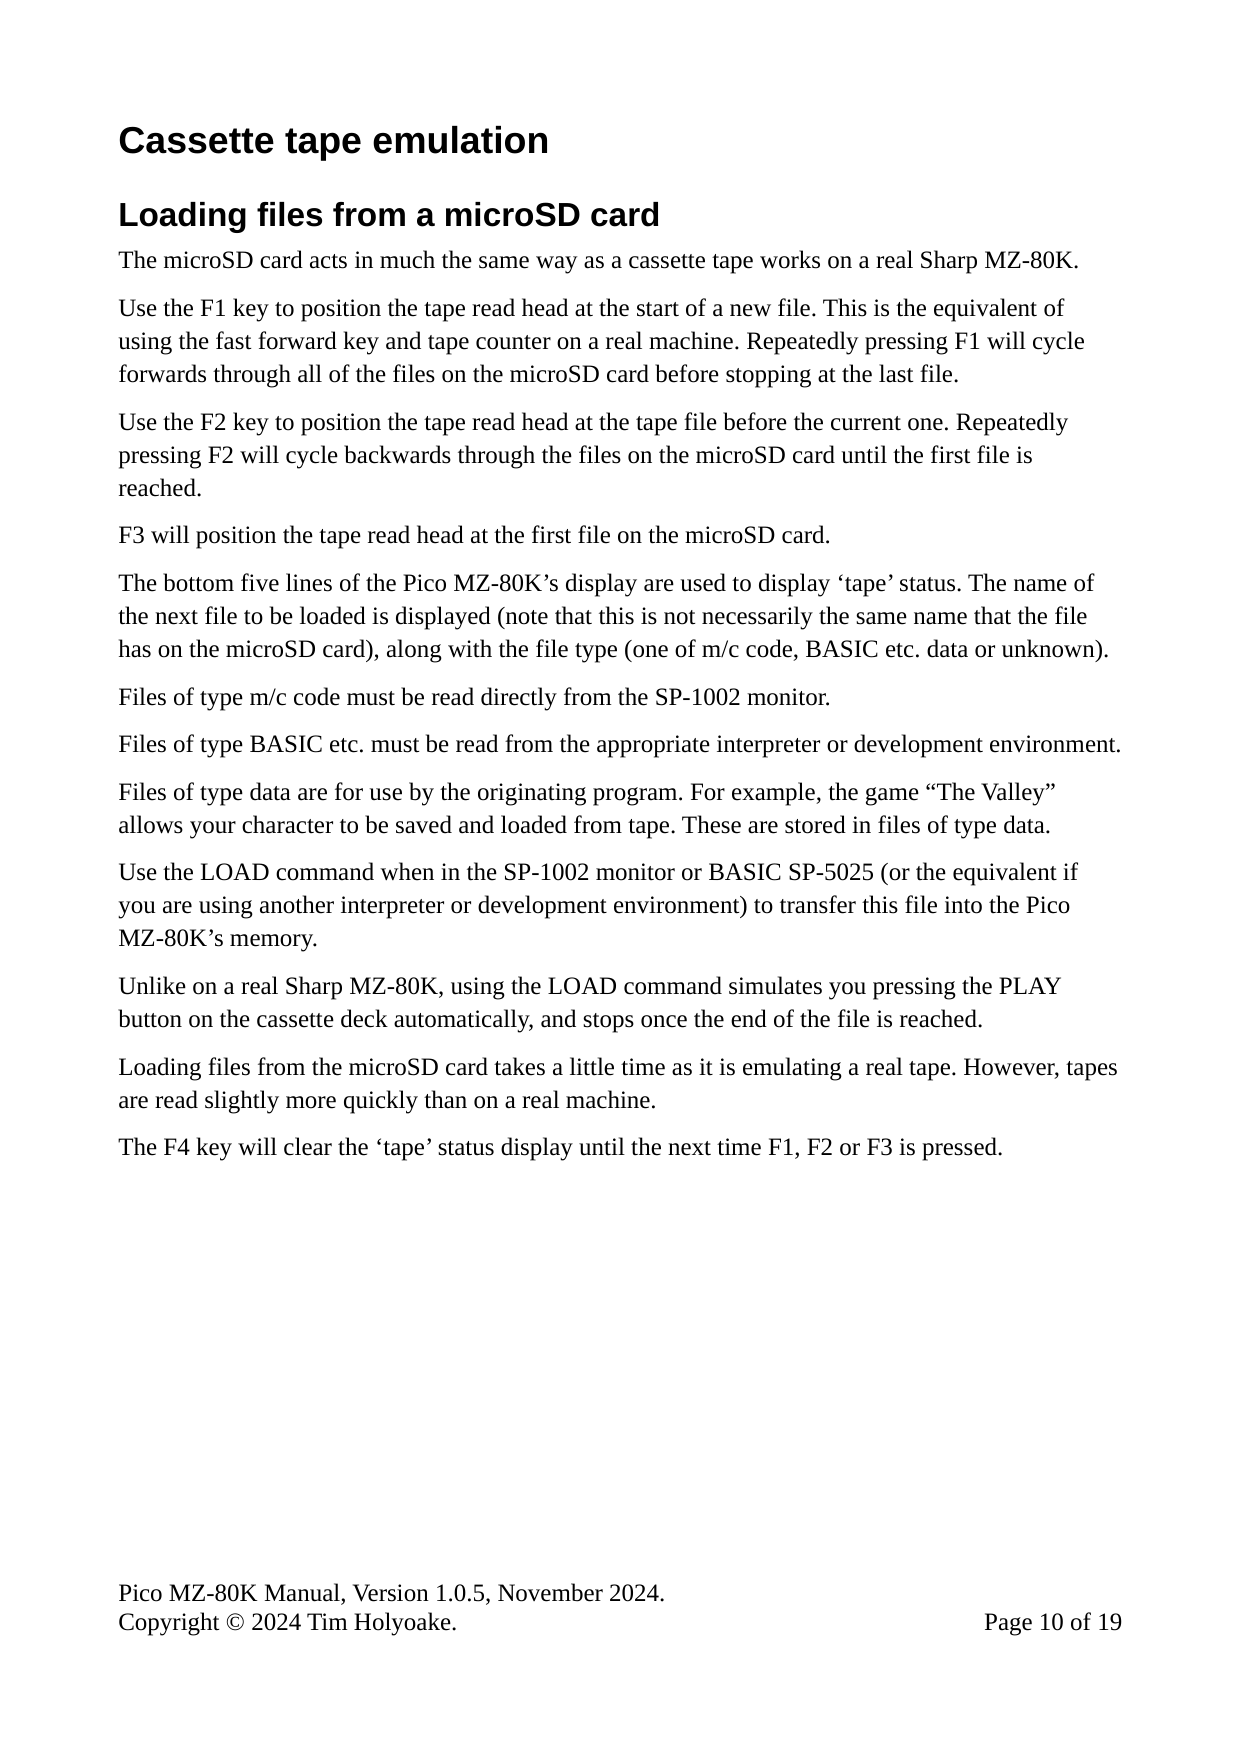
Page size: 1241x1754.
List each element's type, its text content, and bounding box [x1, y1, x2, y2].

text Loading files from the microSD card takes a little time as it is emulating a real tape. However, tapes are read slightly more quickly than on a real machine. [118, 1052, 1122, 1113]
subtitle Cassette tape emulation [118, 118, 1122, 161]
text The bottom five lines of the Pico MZ-80K’s display are used to display ‘tape’ status. The name of the next file to be loaded is displayed (note that this is not necessarily the same name that the file has on the microSD card), along with the file type (one of m/c code, BASIC etc. data or unknown). [118, 568, 1122, 663]
text F3 will position the tape read head at the first file on the microSD card. [118, 520, 1122, 549]
text Use the F2 key to position the tape read head at the tape file before the current one. Repeatedly pressing F2 will cycle backwards through the files on the microSD card until the first file is reached. [118, 407, 1122, 502]
text Unlike on a real Sharp MZ-80K, using the LOAD command simulates you pressing the PLAY button on the cassette deck automatically, and stops once the end of the file is reached. [118, 971, 1122, 1033]
text Files of type data are for use by the originating program. For example, the game “The Valley” allows your character to be saved and loaded from tape. These are stored in files of type data. [118, 777, 1122, 839]
text The microSD card acts in much the same way as a cassette tape works on a real Sharp MZ-80K. [118, 246, 1122, 274]
text Files of type BASIC etc. must be read from the appropriate interpreter or development environment. [118, 729, 1122, 758]
text Use the F1 key to position the tape read head at the start of a new file. This is the equivalent of using the fast forward key and tape counter on a real machine. Repeatedly pressing F1 will cycle forwards through all of the files on the microSD card before stopping at the last file. [118, 293, 1122, 388]
text The F4 key will clear the ‘tape’ status display until the next time F1, F2 or F3 is pressed. [118, 1132, 1122, 1161]
text Files of type m/c code must be read directly from the SP-1002 monitor. [118, 682, 1122, 710]
text Use the LOAD command when in the SP-1002 monitor or BASIC SP-5025 (or the equivalent if you are using another interpreter or development environment) to transfer this file into the Pico MZ-80K’s memory. [118, 857, 1122, 952]
subtitle Loading files from a microSD card [118, 194, 1122, 233]
